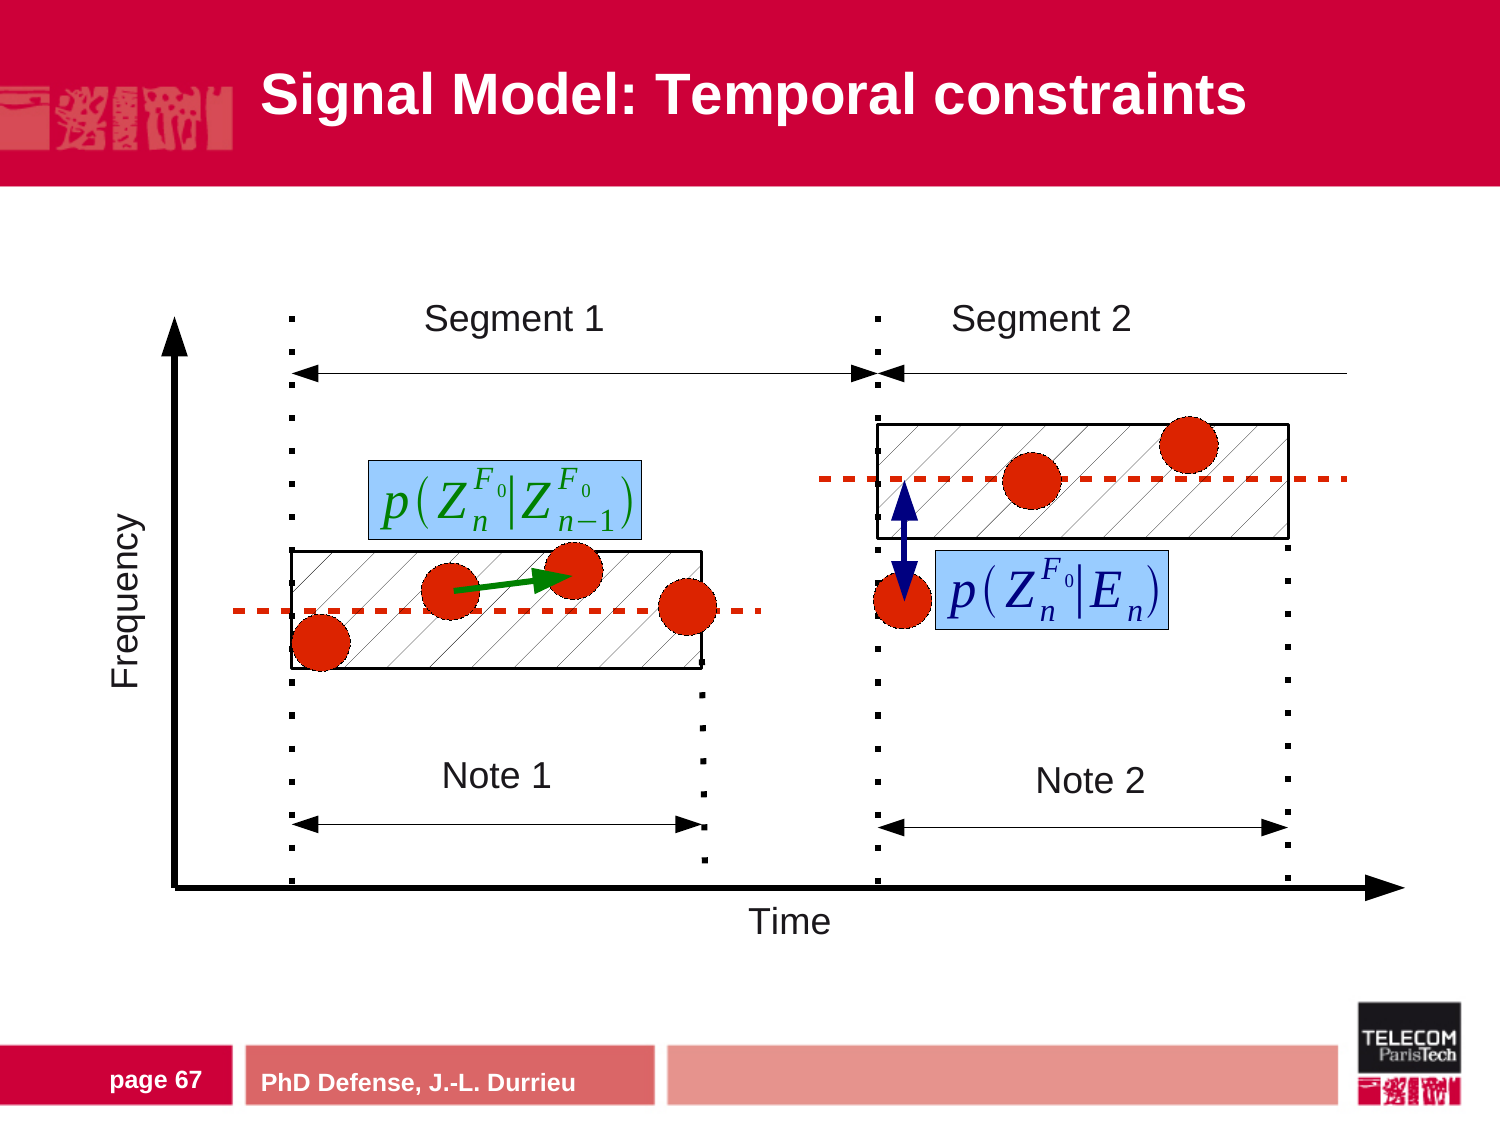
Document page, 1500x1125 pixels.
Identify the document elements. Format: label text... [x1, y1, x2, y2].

text_box Frequency [92, 402, 187, 803]
text_box Note 2 [973, 748, 1208, 840]
text_box [877, 416, 1289, 539]
chart [368, 460, 642, 540]
text_box [873, 573, 932, 629]
title Signal Model: Temporal constraints [245, 23, 1459, 166]
text_box Segment 1 [408, 286, 761, 378]
chart [935, 550, 1169, 630]
text_box Segment 2 [936, 286, 1289, 378]
text_box [291, 542, 717, 672]
picture [0, 0, 1500, 1125]
text_box Time [672, 889, 908, 981]
text_box Note 1 [379, 743, 614, 835]
